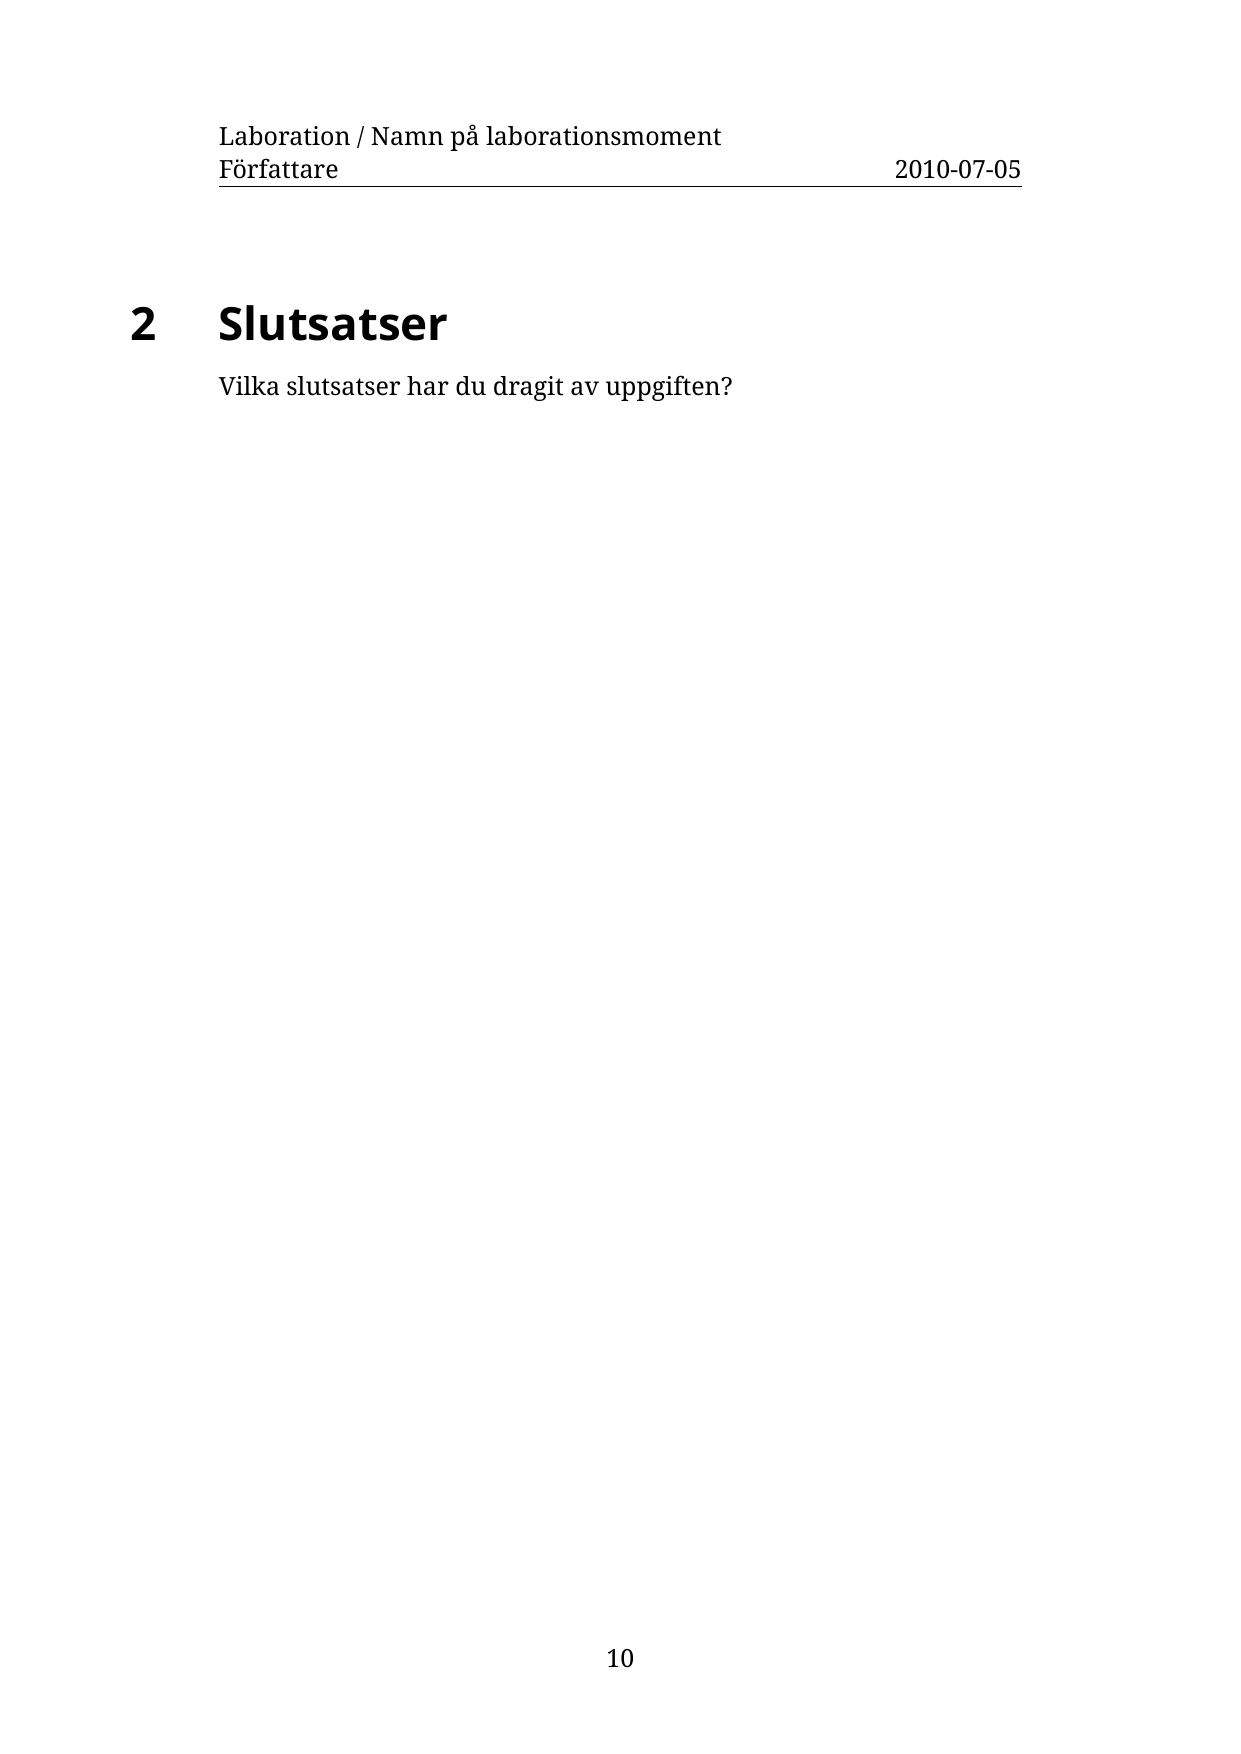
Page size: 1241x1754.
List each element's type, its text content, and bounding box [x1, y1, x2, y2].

text Vilka slutsatser har du dragit av uppgiften? [218, 369, 1022, 403]
subtitle Slutsatser [130, 291, 1022, 353]
